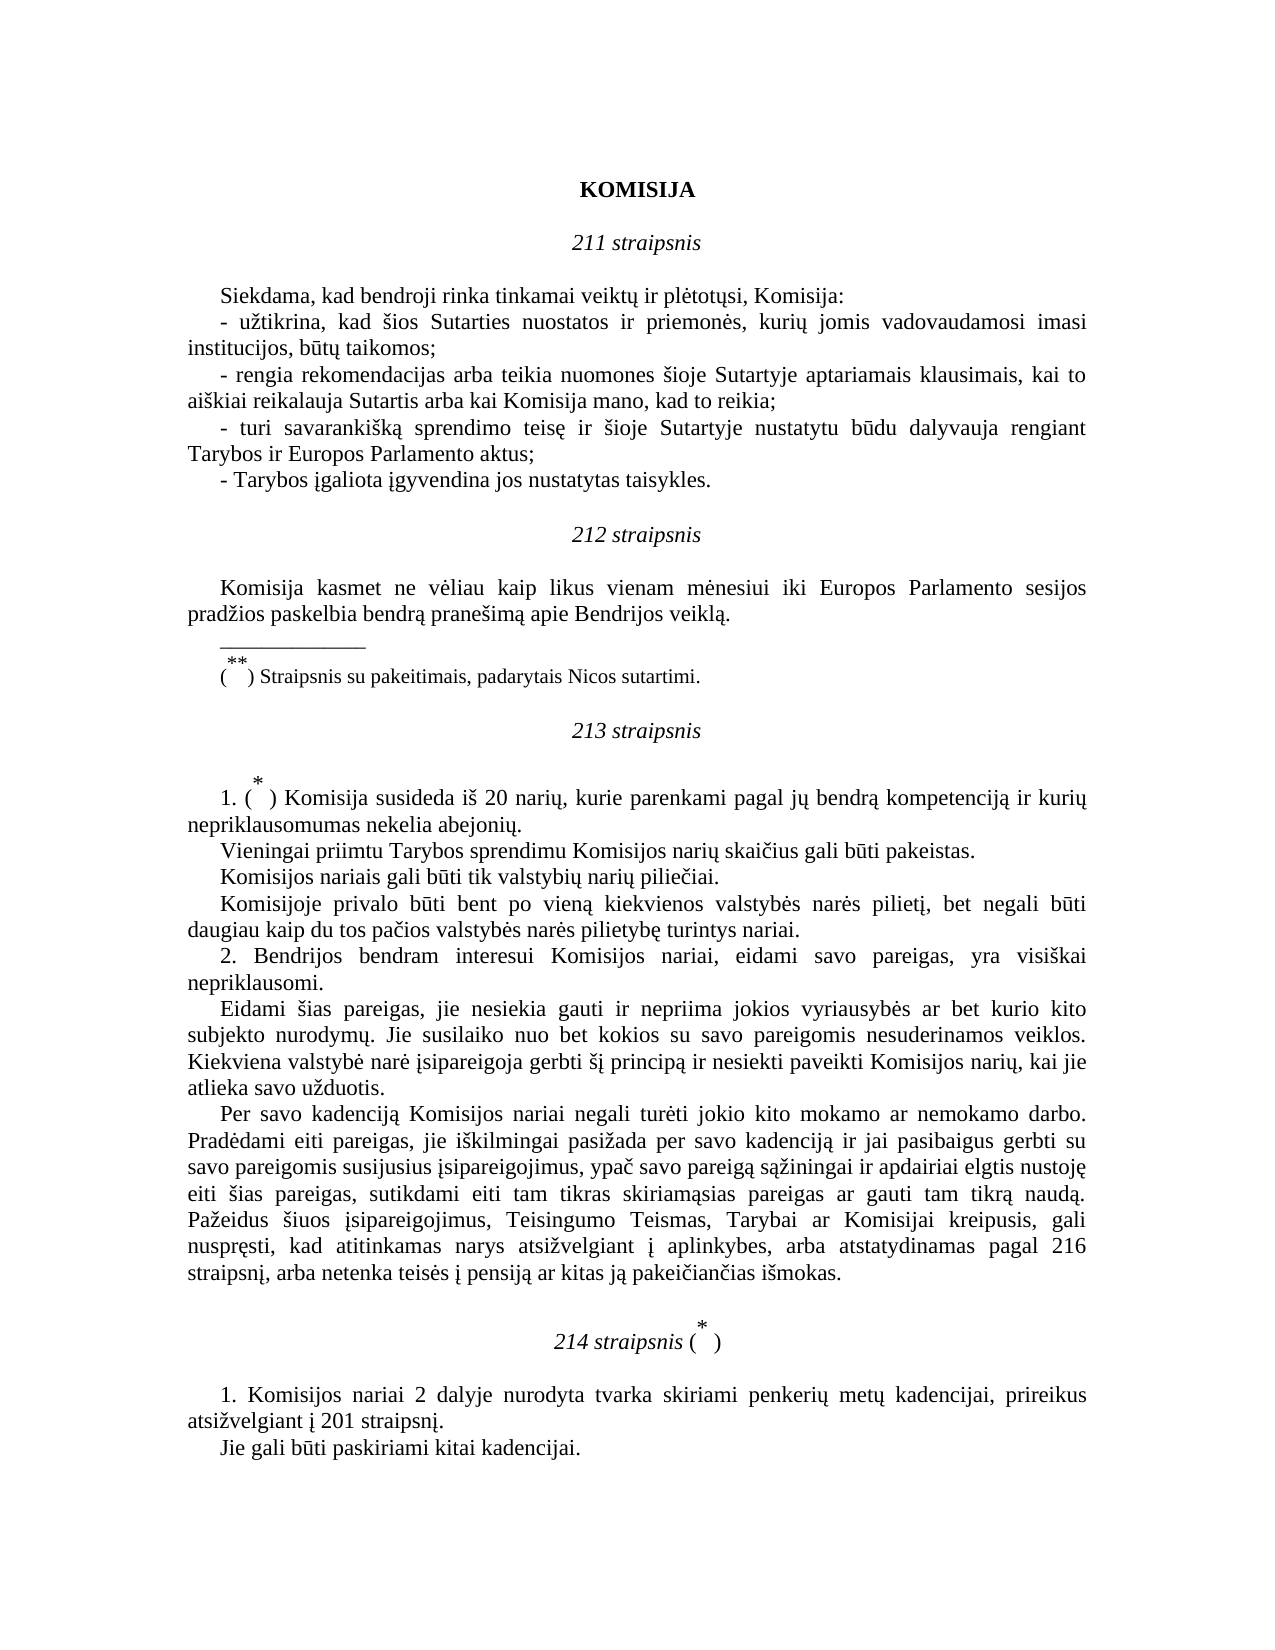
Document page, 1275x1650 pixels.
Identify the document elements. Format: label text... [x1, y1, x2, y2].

text Eidami šias pareigas, jie nesiekia gauti ir nepriima jokios vyriausybės ar bet kurio kito subjekto nurodymų. Jie susilaiko nuo bet kokios su savo pareigomis nesuderinamos veiklos. Kiekviena valstybė narė įsipareigoja gerbti šį principą ir nesiekti paveikti Komisijos narių, kai jie atlieka savo užduotis. [187, 995, 1088, 1101]
text 211 straipsnis [187, 229, 1088, 255]
text KOMISIJA [187, 176, 1088, 203]
text 2. Bendrijos bendram interesui Komisijos nariai, eidami savo pareigas, yra visiškai nepriklausomi. [187, 942, 1088, 995]
text 1. (* ) Komisija susideda iš 20 narių, kurie parenkami pagal jų bendrą kompetenciją ir kurių nepriklausomumas nekelia abejonių. [187, 770, 1088, 837]
text - rengia rekomendacijas arba teikia nuomones šioje Sutartyje aptariamais klausimais, kai to aiškiai reikalauja Sutartis arba kai Komisija mano, kad to reikia; [187, 361, 1088, 413]
text 212 straipsnis [187, 521, 1088, 548]
text 213 straipsnis [187, 717, 1088, 743]
text Siekdama, kad bendroji rinka tinkamai veiktų ir plėtotųsi, Komisija: [187, 282, 1088, 308]
text Komisijos nariais gali būti tik valstybių narių piliečiai. [187, 863, 1088, 890]
text - užtikrina, kad šios Sutarties nuostatos ir priemonės, kurių jomis vadovaudamosi imasi institucijos, būtų taikomos; [187, 308, 1088, 361]
text 1. Komisijos nariai 2 dalyje nurodyta tvarka skiriami penkerių metų kadencijai, prireikus atsižvelgiant į 201 straipsnį. [187, 1381, 1088, 1434]
text Vieningai priimtu Tarybos sprendimu Komisijos narių skaičius gali būti pakeistas. [187, 837, 1088, 863]
text Komisija kasmet ne vėliau kaip likus vienam mėnesiui iki Europos Parlamento sesijos pradžios paskelbia bendrą pranešimą apie Bendrijos veiklą. [187, 574, 1088, 627]
text - turi savarankišką sprendimo teisę ir šioje Sutartyje nustatytu būdu dalyvauja rengiant Tarybos ir Europos Parlamento aktus; [187, 413, 1088, 466]
text 214 straipsnis (* ) [187, 1314, 1088, 1354]
text (**) Straipsnis su pakeitimais, padarytais Nicos sutartimi. [187, 651, 1088, 688]
text ______________ [187, 627, 1088, 651]
text Komisijoje privalo būti bent po vieną kiekvienos valstybės narės pilietį, bet negali būti daugiau kaip du tos pačios valstybės narės pilietybę turintys nariai. [187, 890, 1088, 942]
text - Tarybos įgaliota įgyvendina jos nustatytas taisykles. [187, 466, 1088, 493]
text Per savo kadenciją Komisijos nariai negali turėti jokio kito mokamo ar nemokamo darbo. Pradėdami eiti pareigas, jie iškilmingai pasižada per savo kadenciją ir jai pasibaigus gerbti su savo pareigomis susijusius įsipareigojimus, ypač savo pareigą sąžiningai ir apdairiai elgtis nustoję eiti šias pareigas, sutikdami eiti tam tikras skiriamąsias pareigas ar gauti tam tikrą naudą. Pažeidus šiuos įsipareigojimus, Teisingumo Teismas, Tarybai ar Komisijai kreipusis, gali nuspręsti, kad atitinkamas narys atsižvelgiant į aplinkybes, arba atstatydinamas pagal 216 straipsnį, arba netenka teisės į pensiją ar kitas ją pakeičiančias išmokas. [187, 1101, 1088, 1285]
text Jie gali būti paskiriami kitai kadencijai. [187, 1434, 1088, 1460]
